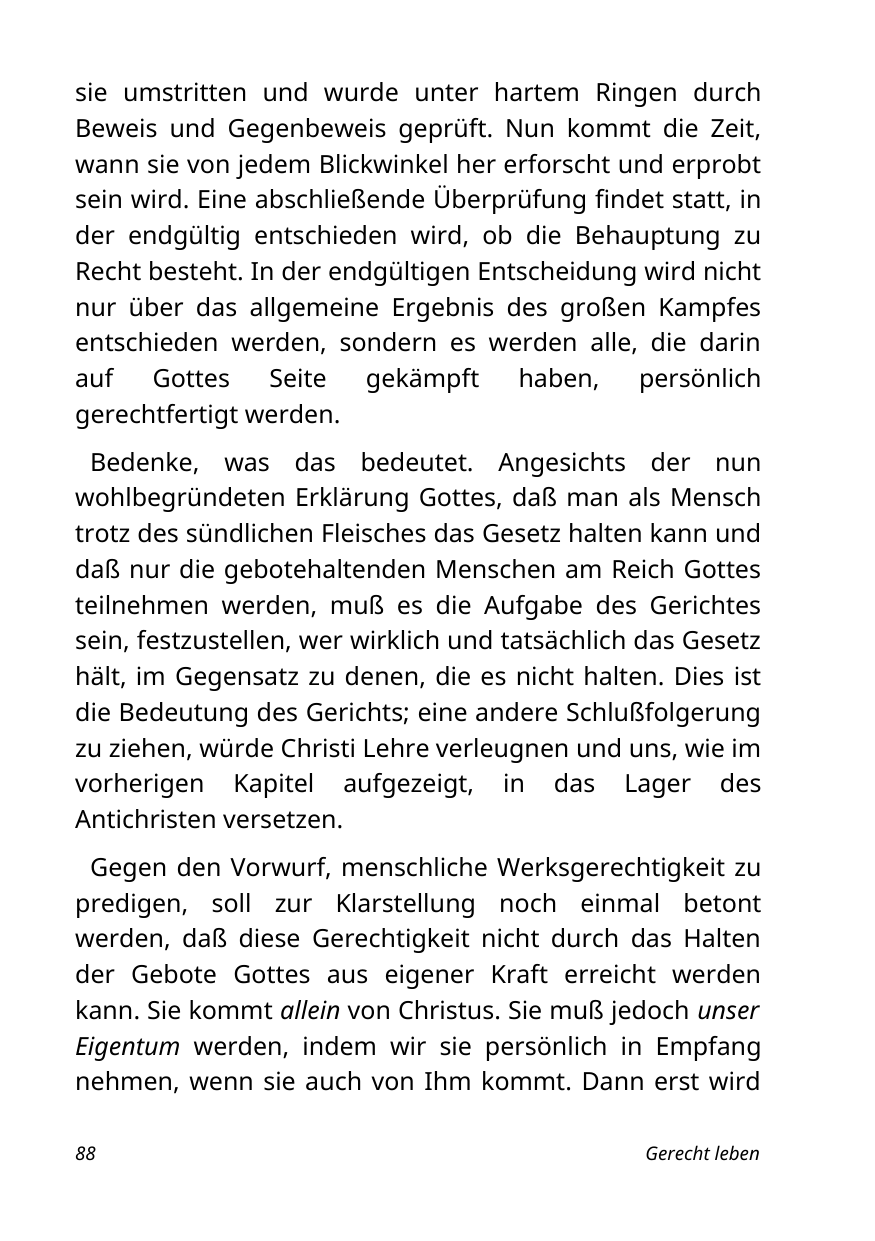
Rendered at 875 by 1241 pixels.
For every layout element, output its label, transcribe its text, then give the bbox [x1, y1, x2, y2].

text Bedenke, was das bedeutet. Angesichts der nun wohlbegründeten Erklärung Gottes, daß man als Mensch trotz des sündlichen Fleisches das Gesetz halten kann und daß nur die gebotehaltenden Menschen am Reich Gottes teilnehmen werden, muß es die Aufgabe des Gerichtes sein, festzustellen, wer wirklich und tatsächlich das Gesetz hält, im Gegensatz zu denen, die es nicht halten. Dies ist die Bedeutung des Gerichts; eine andere Schlußfolgerung zu ziehen, würde Christi Lehre verleugnen und uns, wie im vorherigen Kapitel aufgezeigt, in das Lager des Antichristen versetzen. [75, 444, 762, 836]
text sie umstritten und wurde unter hartem Ringen durch Beweis und Gegenbeweis geprüft. Nun kommt die Zeit, wann sie von jedem Blickwinkel her erforscht und erprobt sein wird. Eine abschließende Überprüfung findet statt, in der endgültig entschieden wird, ob die Behauptung zu Recht besteht. In der endgültigen Entscheidung wird nicht nur über das allgemeine Ergebnis des großen Kampfes entschieden werden, sondern es werden alle, die darin auf Gottes Seite gekämpft haben, persönlich gerechtfertigt werden. [75, 75, 762, 431]
text Gegen den Vorwurf, menschliche Werksgerechtigkeit zu predigen, soll zur Klarstellung noch einmal betont werden, daß diese Gerechtigkeit nicht durch das Halten der Gebote Gottes aus eigener Kraft erreicht werden kann. Sie kommt allein von Christus. Sie muß jedoch unser Eigentum werden, indem wir sie persönlich in Empfang nehmen, wenn sie auch von Ihm kommt. Dann erst wird [75, 849, 762, 1098]
